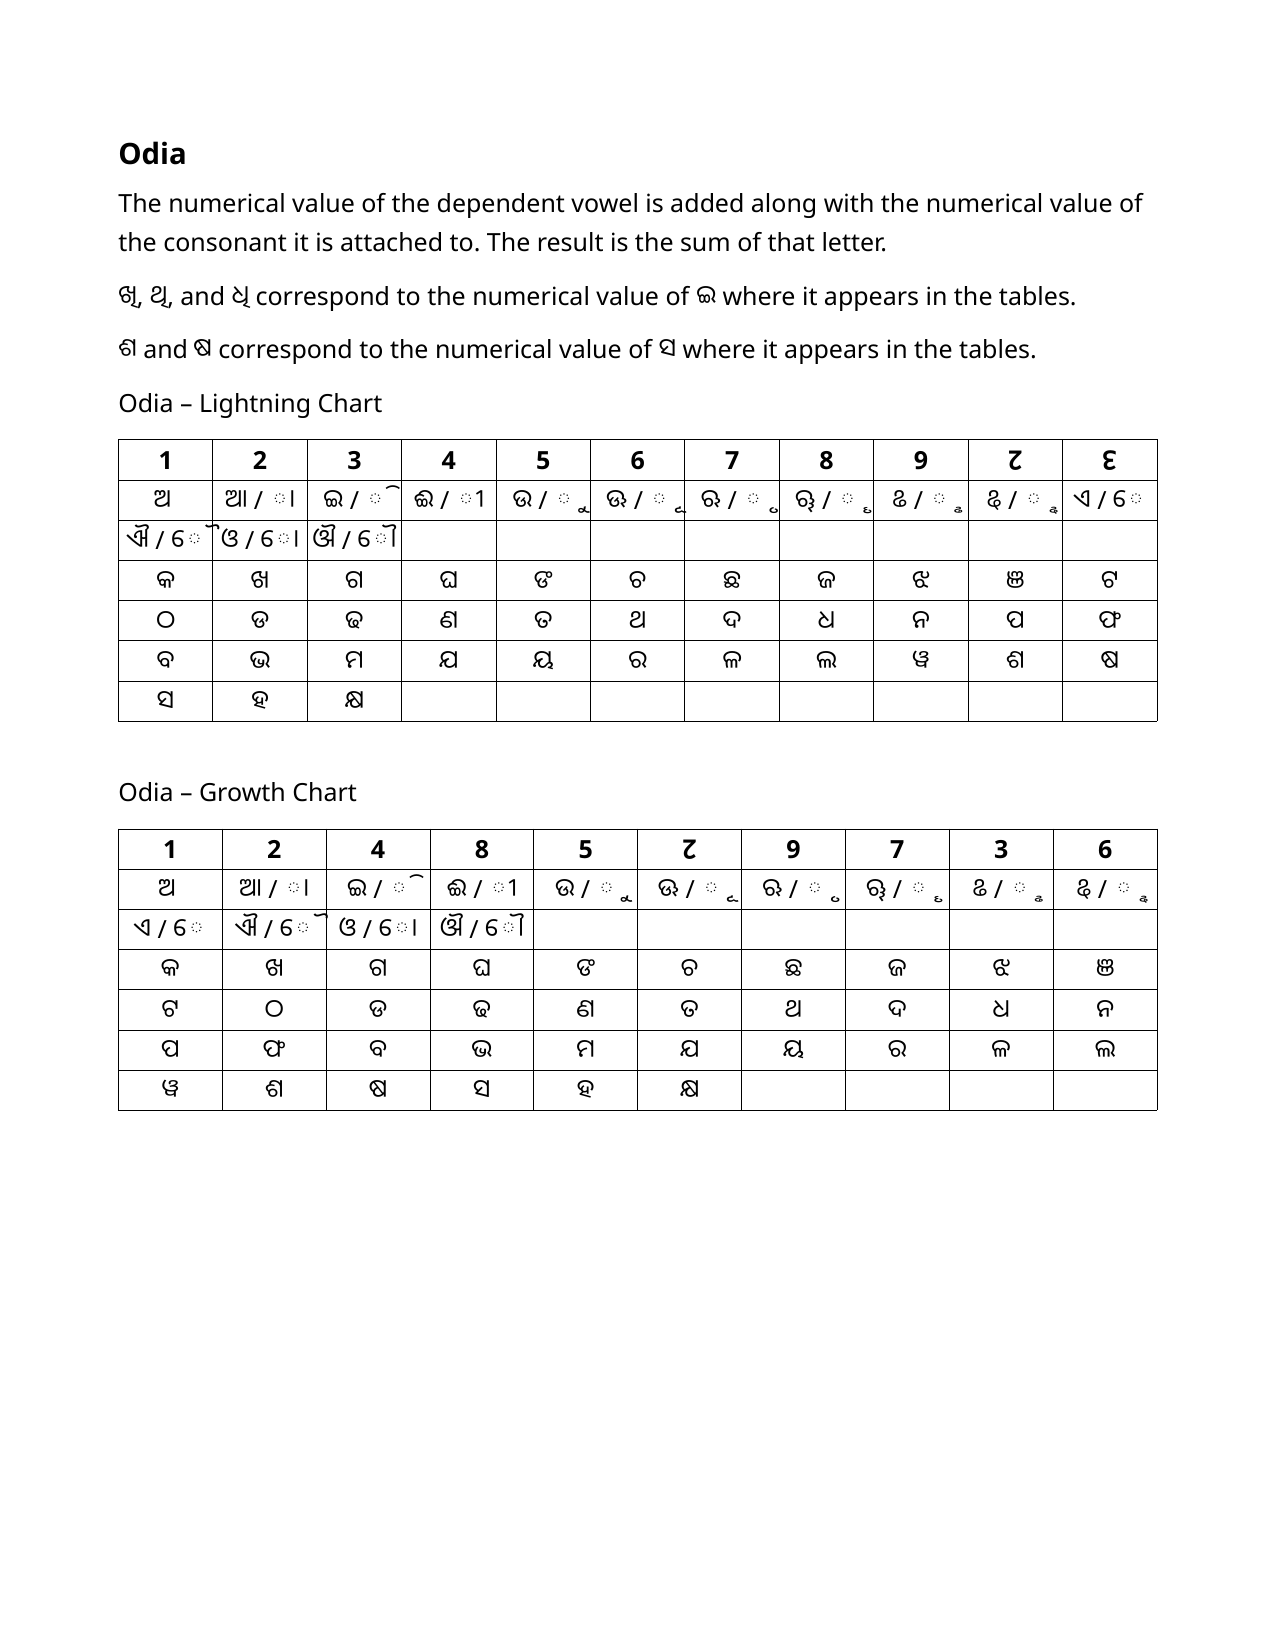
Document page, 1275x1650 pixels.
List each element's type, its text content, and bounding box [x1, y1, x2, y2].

table_cell ଞ [969, 561, 1062, 600]
table_cell ଧ [950, 990, 1053, 1029]
table_cell ଌ / ୢ [874, 481, 968, 520]
table_cell ଆ / ା [213, 481, 307, 520]
table_cell ଠ [223, 990, 326, 1029]
table_cell ଟ [119, 990, 222, 1029]
table_cell ଥ [742, 990, 845, 1029]
table_cell ଛ [685, 561, 779, 600]
table_cell ୠ / ୄ [780, 481, 873, 520]
table_cell ସ [431, 1071, 533, 1110]
table_cell ବ [327, 1031, 430, 1070]
table_cell ଲ [780, 641, 873, 681]
table_cell ଊ / ୂ [591, 481, 684, 520]
table_cell [402, 521, 496, 560]
table_header 4 [402, 440, 496, 479]
table_header 4 [327, 830, 430, 869]
table_cell ଗ [308, 561, 401, 600]
table_cell ଝ [874, 561, 968, 600]
table_cell ଅ [119, 870, 222, 909]
table_cell ର [846, 1031, 949, 1070]
table_header 9 [742, 830, 845, 869]
table_cell ବ [119, 641, 212, 681]
table_header ↋ [1063, 440, 1157, 479]
table_cell ଢ [308, 601, 401, 640]
table_header ↊ [638, 830, 741, 869]
table_header ↊ [969, 440, 1062, 479]
table_cell ଐ / ୈ [119, 521, 212, 560]
table_cell ଏ / େ [1063, 481, 1157, 520]
table_cell ଡ [213, 601, 307, 640]
table_cell ଳ [685, 641, 779, 681]
table_cell ୡ / ୣ [969, 481, 1062, 520]
table_cell [969, 521, 1062, 560]
table_cell ଉ / ୁ [534, 870, 637, 909]
table_cell [742, 1071, 845, 1110]
table_cell ଟ [1063, 561, 1157, 600]
table_header 7 [685, 440, 779, 479]
table_cell ୟ [497, 641, 590, 681]
table_cell ଐ / ୈ [223, 910, 326, 949]
table_cell ଇ / ି [308, 481, 401, 520]
table_cell ୟ [742, 1031, 845, 1070]
table_cell ଫ [223, 1031, 326, 1070]
table_cell ଆ / ା [223, 870, 326, 909]
table_cell [497, 521, 590, 560]
table_cell ଡ [327, 990, 430, 1029]
table_header 3 [950, 830, 1053, 869]
table_cell ଢ [431, 990, 533, 1029]
table_cell ଔ / ୌ [431, 910, 533, 949]
table_cell ଔ / ୌ [308, 521, 401, 560]
table_cell ନ [1054, 990, 1157, 1029]
table_cell ଚ [638, 950, 741, 989]
table_cell ଓ / ୋ [213, 521, 307, 560]
table_cell ଥ [591, 601, 684, 640]
table_cell ଋ / ୃ [685, 481, 779, 520]
table_cell [780, 682, 873, 721]
table_cell ୠ / ୄ [846, 870, 949, 909]
table_cell [497, 682, 590, 721]
table_cell ଊ / ୂ [638, 870, 741, 909]
table_cell ଭ [431, 1031, 533, 1070]
table_header 8 [780, 440, 873, 479]
table_cell ଧ [780, 601, 873, 640]
table_cell [638, 910, 741, 949]
table_cell ଌ / ୢ [950, 870, 1053, 909]
text Odia – Growth Chart [118, 775, 1157, 809]
table_cell ଣ [402, 601, 496, 640]
table_cell ଶ [223, 1071, 326, 1110]
table_cell ଚ [591, 561, 684, 600]
table_cell ଘ [402, 561, 496, 600]
table_cell [846, 910, 949, 949]
table_cell ୱ [874, 641, 968, 681]
table_cell ଈ / ୀ [431, 870, 533, 909]
table_cell ଷ [327, 1071, 430, 1110]
table_cell ଜ [846, 950, 949, 989]
table_cell ଠ [119, 601, 212, 640]
table_cell ର [591, 641, 684, 681]
table_cell କ୍ଷ [308, 682, 401, 721]
table_cell ଫ [1063, 601, 1157, 640]
table_cell ଈ / ୀ [402, 481, 496, 520]
table_cell ଋ / ୃ [742, 870, 845, 909]
table_cell [591, 521, 684, 560]
table_header 9 [874, 440, 968, 479]
table_cell [969, 682, 1062, 721]
table_cell [1063, 682, 1157, 721]
table_cell ଗ [327, 950, 430, 989]
table_cell ତ [497, 601, 590, 640]
table_header 7 [846, 830, 949, 869]
table_cell ଦ [685, 601, 779, 640]
table_cell ଷ [1063, 641, 1157, 681]
text The numerical value of the dependent vowel is added along with the numerical value of the consonant it is attached to. The result is the sum of that letter. [118, 185, 1157, 258]
table_header 3 [308, 440, 401, 479]
table_cell ଖ [213, 561, 307, 600]
table_cell ଜ [780, 561, 873, 600]
table_header 6 [591, 440, 684, 479]
table_cell [591, 682, 684, 721]
table_cell ୡ / ୣ [1054, 870, 1157, 909]
table_cell ଣ [534, 990, 637, 1029]
table_cell ପ [969, 601, 1062, 640]
table_cell କ [119, 561, 212, 600]
text Odia – Lightning Chart [118, 386, 1157, 420]
table_header 5 [534, 830, 637, 869]
table_cell ଯ [402, 641, 496, 681]
table_cell ଶ [969, 641, 1062, 681]
table_cell [685, 682, 779, 721]
table_header 2 [213, 440, 307, 479]
text ଖି, ଥି, and ଧି correspond to the numerical value of ଇ where it appears in the tables. [118, 278, 1157, 312]
table_cell ଦ [846, 990, 949, 1029]
table_cell ଝ [950, 950, 1053, 989]
subtitle Odia [118, 133, 1157, 173]
table_header 5 [497, 440, 590, 479]
table_cell ଏ / େ [119, 910, 222, 949]
table_cell ଓ / ୋ [327, 910, 430, 949]
table_cell [1054, 910, 1157, 949]
table_header 1 [119, 440, 212, 479]
table_cell ଳ [950, 1031, 1053, 1070]
table_cell [1063, 521, 1157, 560]
table_cell ତ [638, 990, 741, 1029]
table_cell ପ [119, 1031, 222, 1070]
table_header 8 [431, 830, 533, 869]
table_cell [950, 910, 1053, 949]
table_cell ସ [119, 682, 212, 721]
table_cell ଙ [534, 950, 637, 989]
table_cell [685, 521, 779, 560]
table_header 1 [119, 830, 222, 869]
table_cell ଇ / ି [327, 870, 430, 909]
table_cell କ୍ଷ [638, 1071, 741, 1110]
table_cell ଞ [1054, 950, 1157, 989]
table_cell [402, 682, 496, 721]
table_cell ଯ [638, 1031, 741, 1070]
table_cell [1054, 1071, 1157, 1110]
table_cell ଖ [223, 950, 326, 989]
table_cell ୱ [119, 1071, 222, 1110]
table_header 2 [223, 830, 326, 869]
table_cell [846, 1071, 949, 1110]
table_cell ମ [534, 1031, 637, 1070]
table_cell [874, 521, 968, 560]
table_cell ହ [534, 1071, 637, 1110]
table_cell ଭ [213, 641, 307, 681]
table_cell ଛ [742, 950, 845, 989]
table_cell ଙ [497, 561, 590, 600]
table_cell ଘ [431, 950, 533, 989]
table_cell [742, 910, 845, 949]
table_cell [874, 682, 968, 721]
table_cell ଲ [1054, 1031, 1157, 1070]
table_cell କ [119, 950, 222, 989]
table_cell ନ [874, 601, 968, 640]
table_cell [534, 910, 637, 949]
text ଶ andଷ correspond to the numerical value of ସ where it appears in the tables. [118, 332, 1157, 366]
table_cell ଅ [119, 481, 212, 520]
table_header 6 [1054, 830, 1157, 869]
table_cell ହ [213, 682, 307, 721]
table_cell ଉ / ୁ [497, 481, 590, 520]
table_cell ମ [308, 641, 401, 681]
table_cell [780, 521, 873, 560]
table_cell [950, 1071, 1053, 1110]
